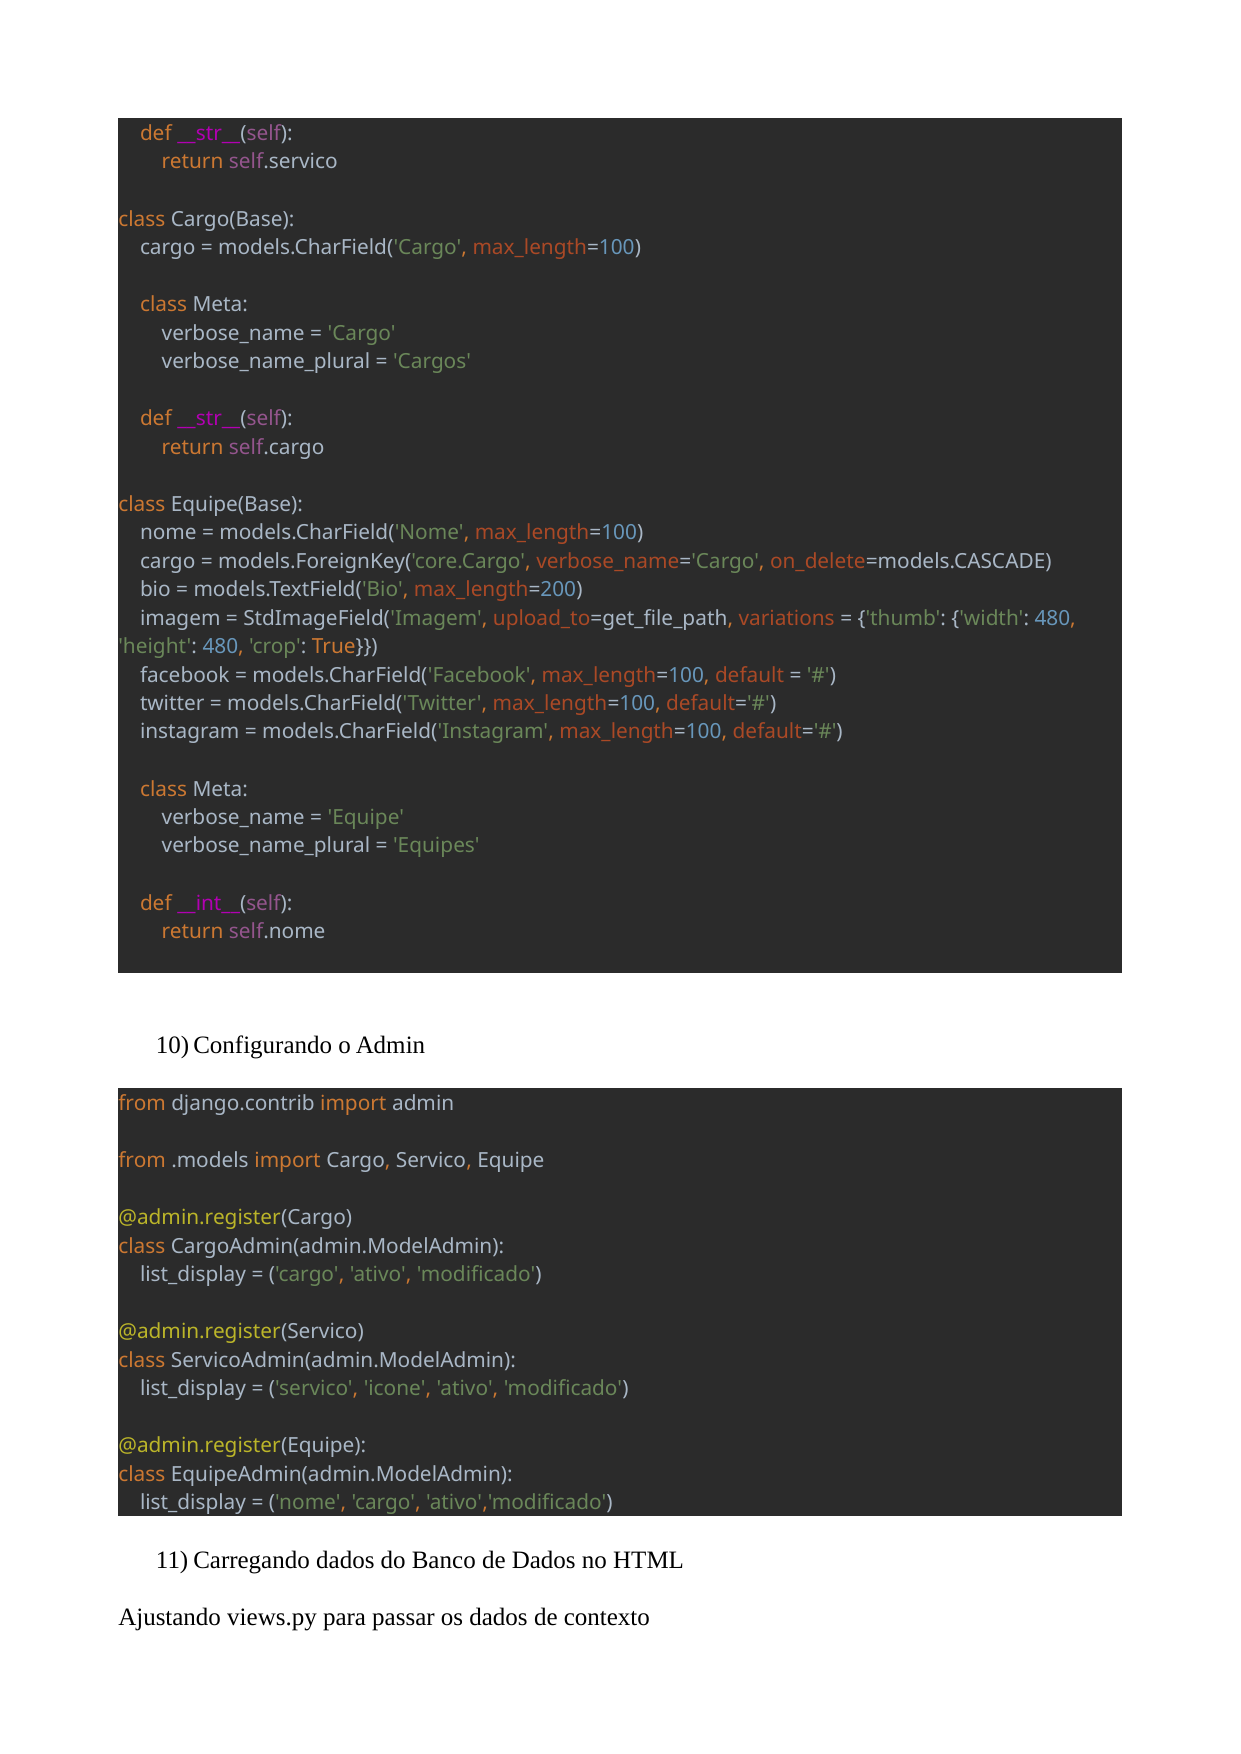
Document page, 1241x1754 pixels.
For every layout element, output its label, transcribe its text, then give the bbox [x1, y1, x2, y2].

text def __str__(self): return self.servico class Cargo(Base): cargo = models.CharField('Cargo', max_length=100) class Meta: verbose_name = 'Cargo' verbose_name_plural = 'Cargos' def __str__(self): return self.cargo class Equipe(Base): nome = models.CharField('Nome', max_length=100) cargo = models.ForeignKey('core.Cargo', verbose_name='Cargo', on_delete=models.CASCADE) bio = models.TextField('Bio', max_length=200) imagem = StdImageField('Imagem', upload_to=get_file_path, variations = {'thumb': {'width': 480, 'height': 480, 'crop': True}}) facebook = models.CharField('Facebook', max_length=100, default = '#') twitter = models.CharField('Twitter', max_length=100, default='#') instagram = models.CharField('Instagram', max_length=100, default='#') class Meta: verbose_name = 'Equipe' verbose_name_plural = 'Equipes' def __int__(self): return self.nome [118, 118, 1122, 945]
text from django.contrib import admin from .models import Cargo, Servico, Equipe @admin.register(Cargo) class CargoAdmin(admin.ModelAdmin): list_display = ('cargo', 'ativo', 'modificado') @admin.register(Servico) class ServicoAdmin(admin.ModelAdmin): list_display = ('servico', 'icone', 'ativo', 'modificado') @admin.register(Equipe): class EquipeAdmin(admin.ModelAdmin): list_display = ('nome', 'cargo', 'ativo','modificado') [118, 1088, 1122, 1516]
list Carregando dados do Banco de Dados no HTML [156, 1545, 1122, 1573]
text Ajustando views.py para passar os dados de contexto [118, 1602, 1122, 1631]
list Configurando o Admin [156, 1031, 1122, 1059]
